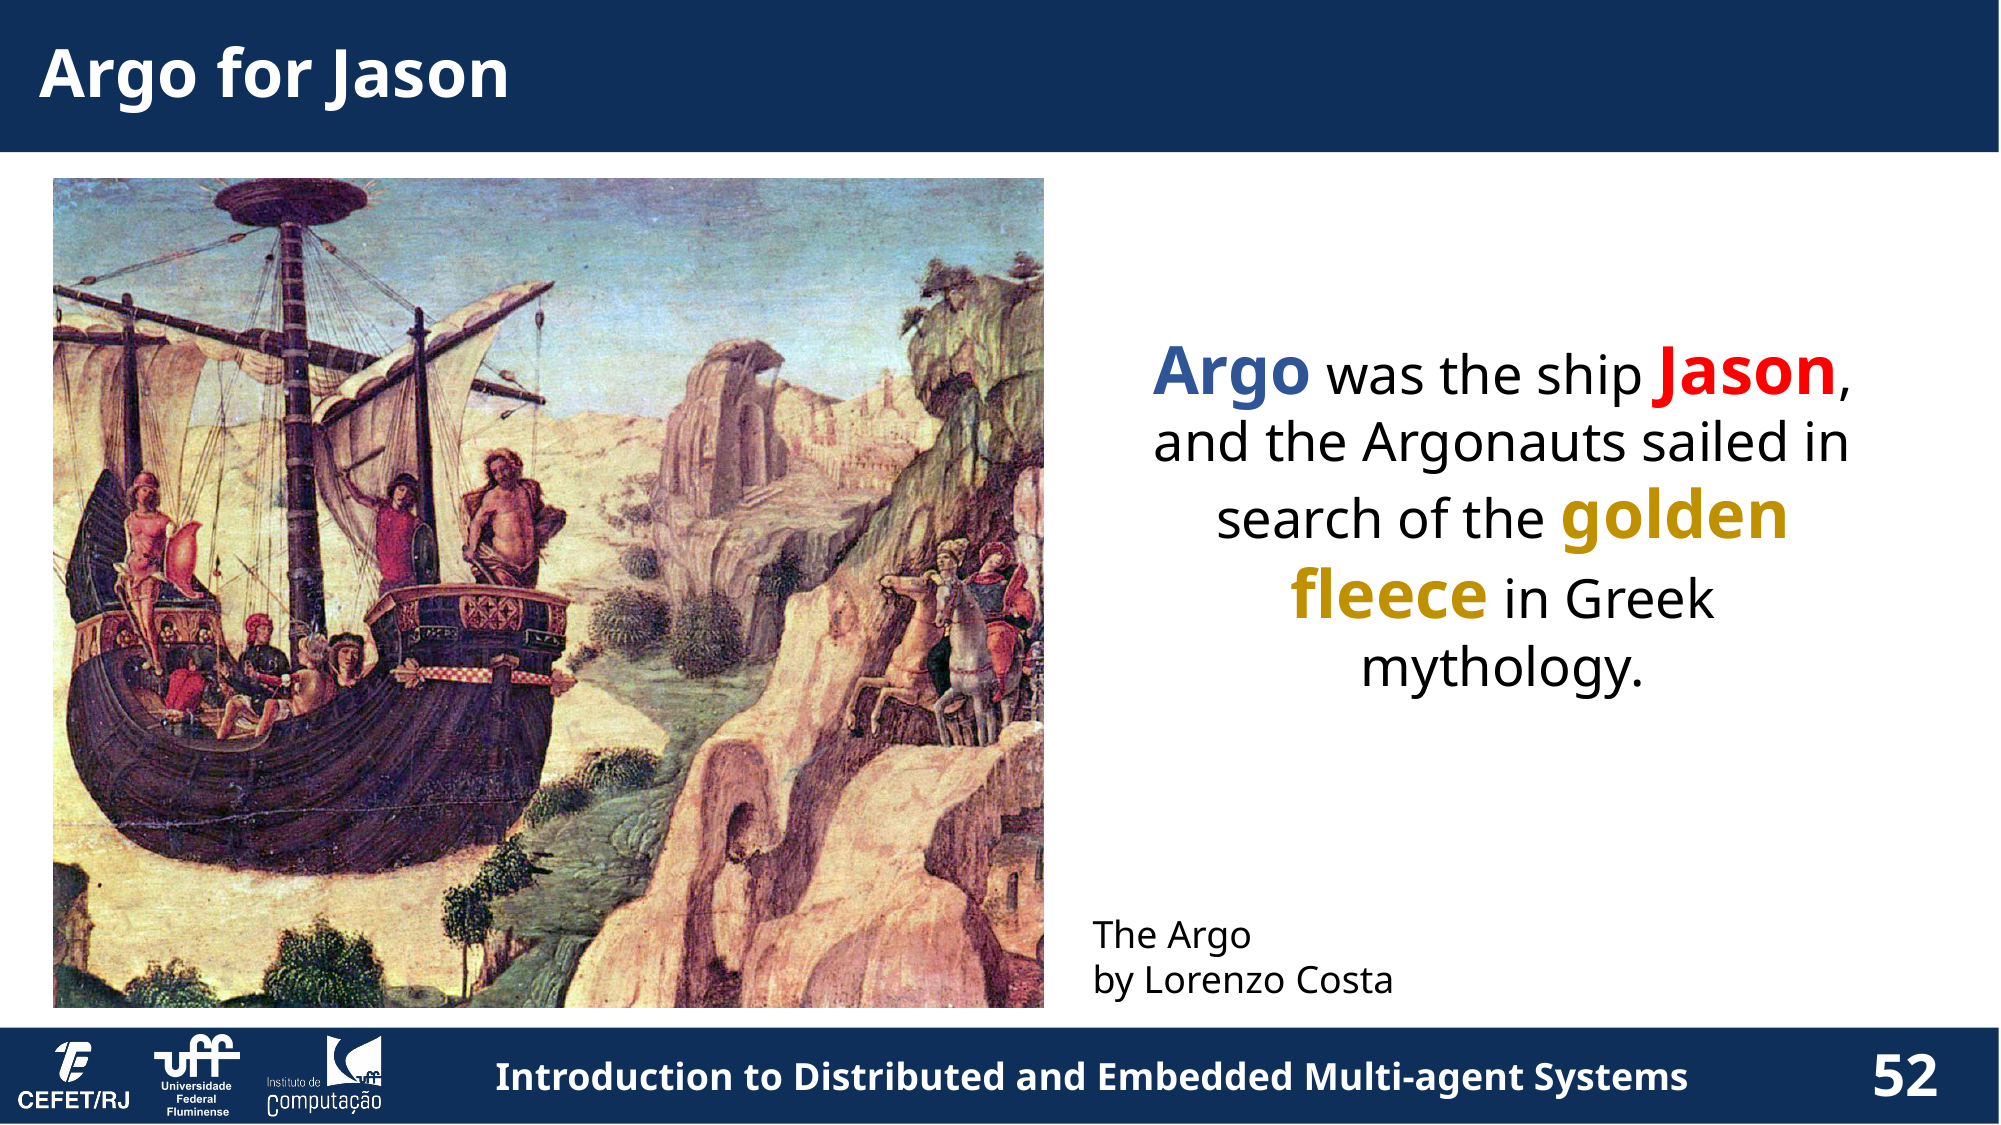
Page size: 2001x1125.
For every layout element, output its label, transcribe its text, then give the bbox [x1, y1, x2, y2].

picture [53, 178, 1044, 1008]
text_box Argo for Jason [25, 23, 1999, 119]
picture [153, 1033, 241, 1121]
text_box Argo was the ship Jason, and the Argonauts sailed in search of the golden fleece in Greek mythology. [1133, 320, 1873, 705]
text_box The Argo by Lorenzo Costa [1077, 903, 1410, 1009]
picture [18, 1021, 129, 1125]
picture [265, 1033, 383, 1117]
